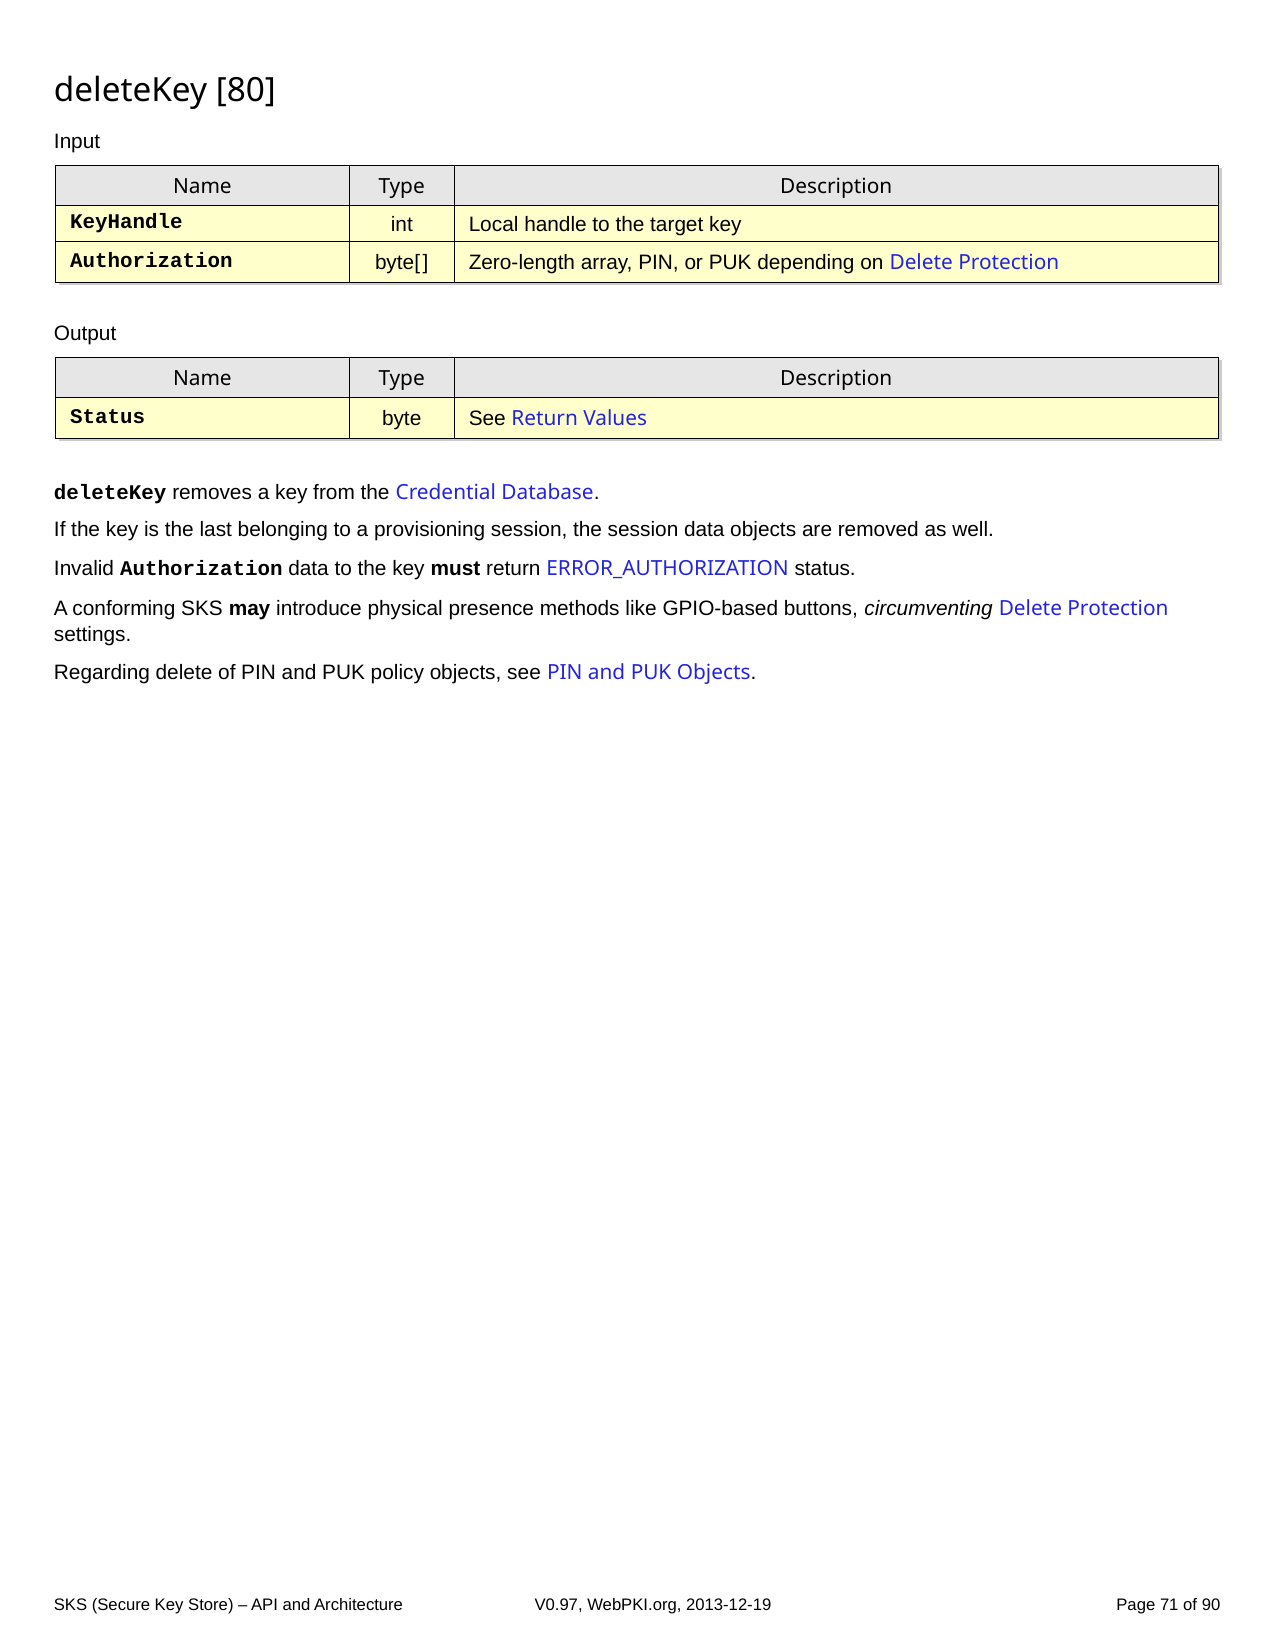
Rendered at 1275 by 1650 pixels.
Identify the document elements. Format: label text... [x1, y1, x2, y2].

text Input [54, 129, 1221, 153]
table_cell byte⁮[ ] [350, 242, 454, 282]
table_cell int [350, 206, 454, 241]
table_cell byte [350, 398, 454, 438]
table_cell Status [56, 398, 349, 438]
text Invalid Authorization data to the key must return ERROR_AUTHORIZATION status. [54, 553, 1221, 582]
text If the key is the last belonging to a provisioning session, the session data objects are removed as well. [54, 517, 1221, 541]
table_header Type [350, 166, 454, 205]
table_cell KeyHandle [56, 206, 349, 241]
table_header Description [455, 166, 1218, 205]
text Regarding delete of PIN and PUK policy objects, see PIN and PUK Objects. [54, 657, 1221, 686]
table_cell Zero-length array, PIN, or PUK depending on Delete Protection [455, 242, 1218, 282]
table_header Name [56, 166, 349, 205]
table_header Name [56, 358, 349, 397]
table_cell Authorization [56, 242, 349, 282]
text Output [54, 321, 1221, 345]
table_cell Local handle to the target key [455, 206, 1218, 241]
table_cell See Return Values [455, 398, 1218, 438]
text A conforming SKS may introduce physical presence methods like GPIO-based buttons, circumventing Delete Protection settings. [54, 593, 1221, 646]
subtitle deleteKey [80] [54, 66, 1221, 111]
table_header Type [350, 358, 454, 397]
table_header Description [455, 358, 1218, 397]
text deleteKey removes a key from the Credential Database. [54, 477, 1221, 506]
